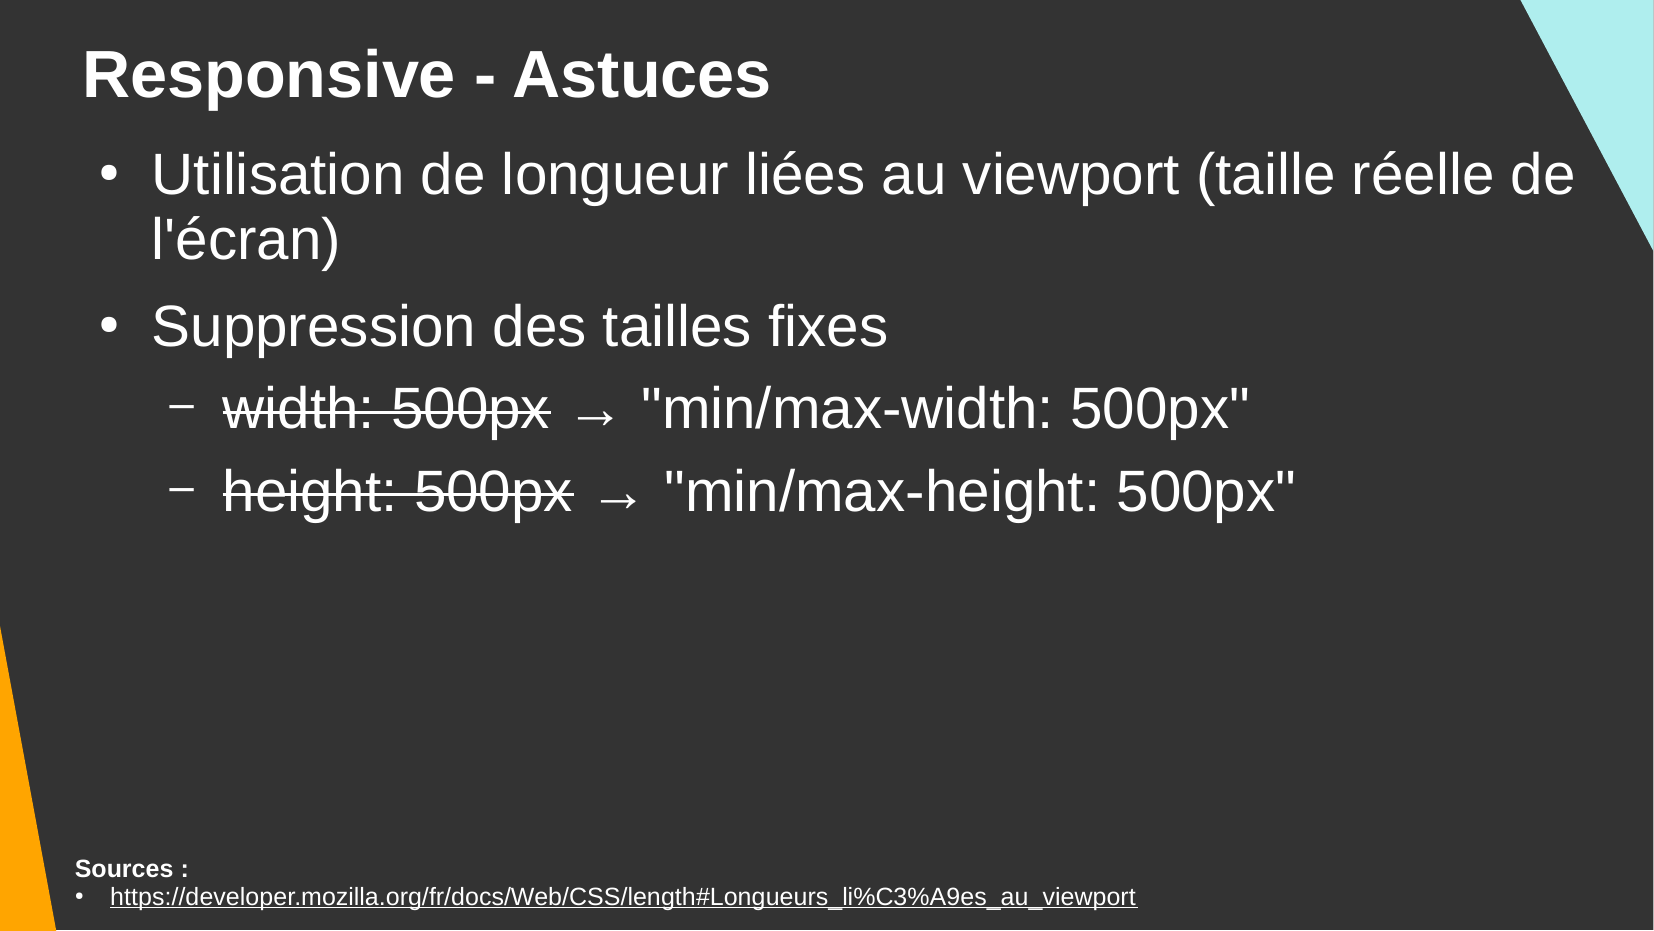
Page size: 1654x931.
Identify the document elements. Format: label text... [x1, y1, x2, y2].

title Responsive - Astuces [82, 37, 1571, 112]
text_box Sources : https://developer.mozilla.org/fr/docs/Web/CSS/length#Longueurs_li%C3%A9es_au_viewport [60, 847, 1546, 928]
text_box [1520, 0, 1654, 253]
list Utilisation de longueur liées au viewport (taille réelle de l'écran) Suppression des tailles fixes width: 500px → "min/max-width: 500px" height: 500px → "min/max-height: 500px" [80, 141, 1605, 768]
text_box [0, 626, 57, 931]
